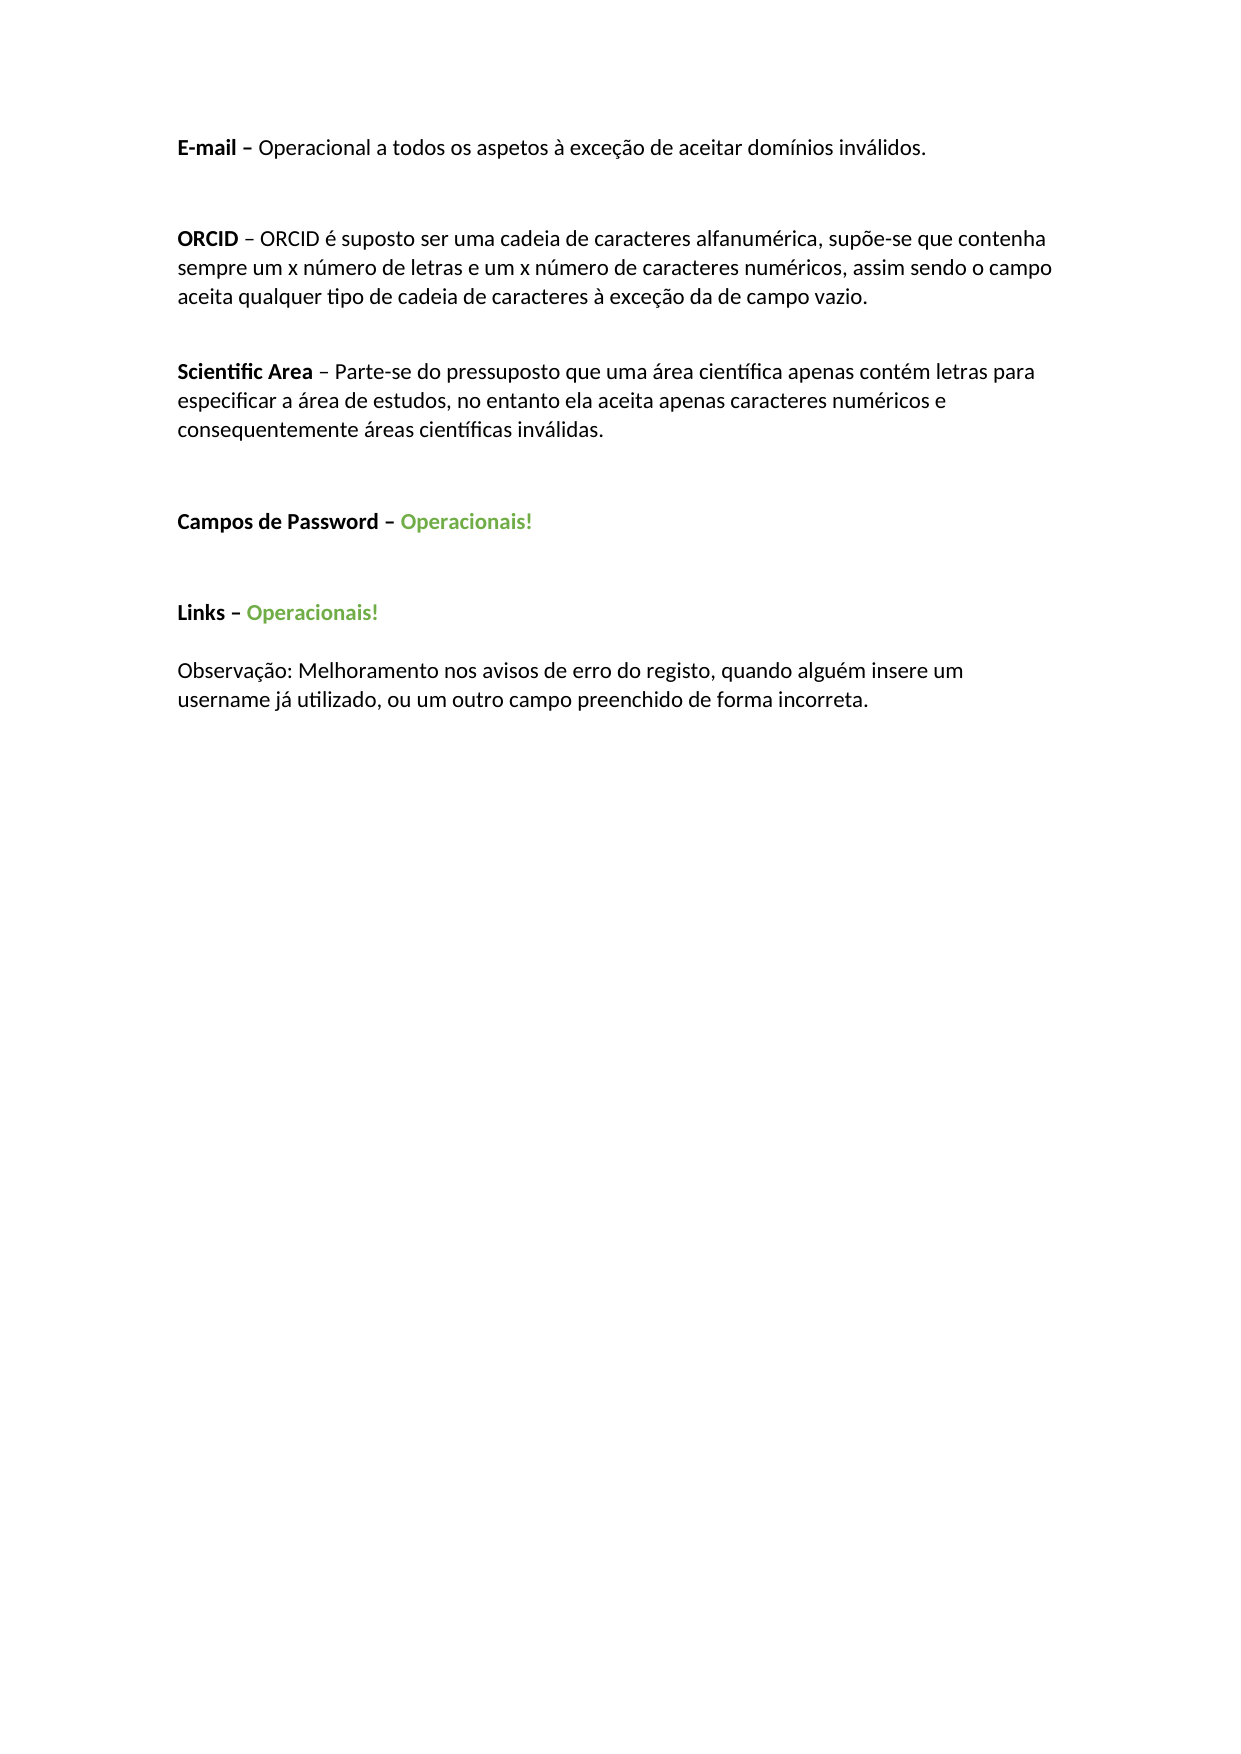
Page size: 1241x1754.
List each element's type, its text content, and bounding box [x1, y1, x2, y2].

text Campos de Password – Operacionais! [177, 507, 1063, 535]
text Links – Operacionais! Observação: Melhoramento nos avisos de erro do registo, quando alguém insere um username já utilizado, ou um outro campo preenchido de forma incorreta. [177, 598, 1063, 713]
text E-mail – Operacional a todos os aspetos à exceção de aceitar domínios inválidos. [177, 133, 1063, 161]
text ORCID – ORCID é suposto ser uma cadeia de caracteres alfanumérica, supõe-se que contenha sempre um x número de letras e um x número de caracteres numéricos, assim sendo o campo aceita qualquer tipo de cadeia de caracteres à exceção da de campo vazio. [177, 224, 1063, 339]
text Scientific Area – Parte-se do pressuposto que uma área científica apenas contém letras para especificar a área de estudos, no entanto ela aceita apenas caracteres numéricos e consequentemente áreas científicas inválidas. [177, 357, 1063, 443]
